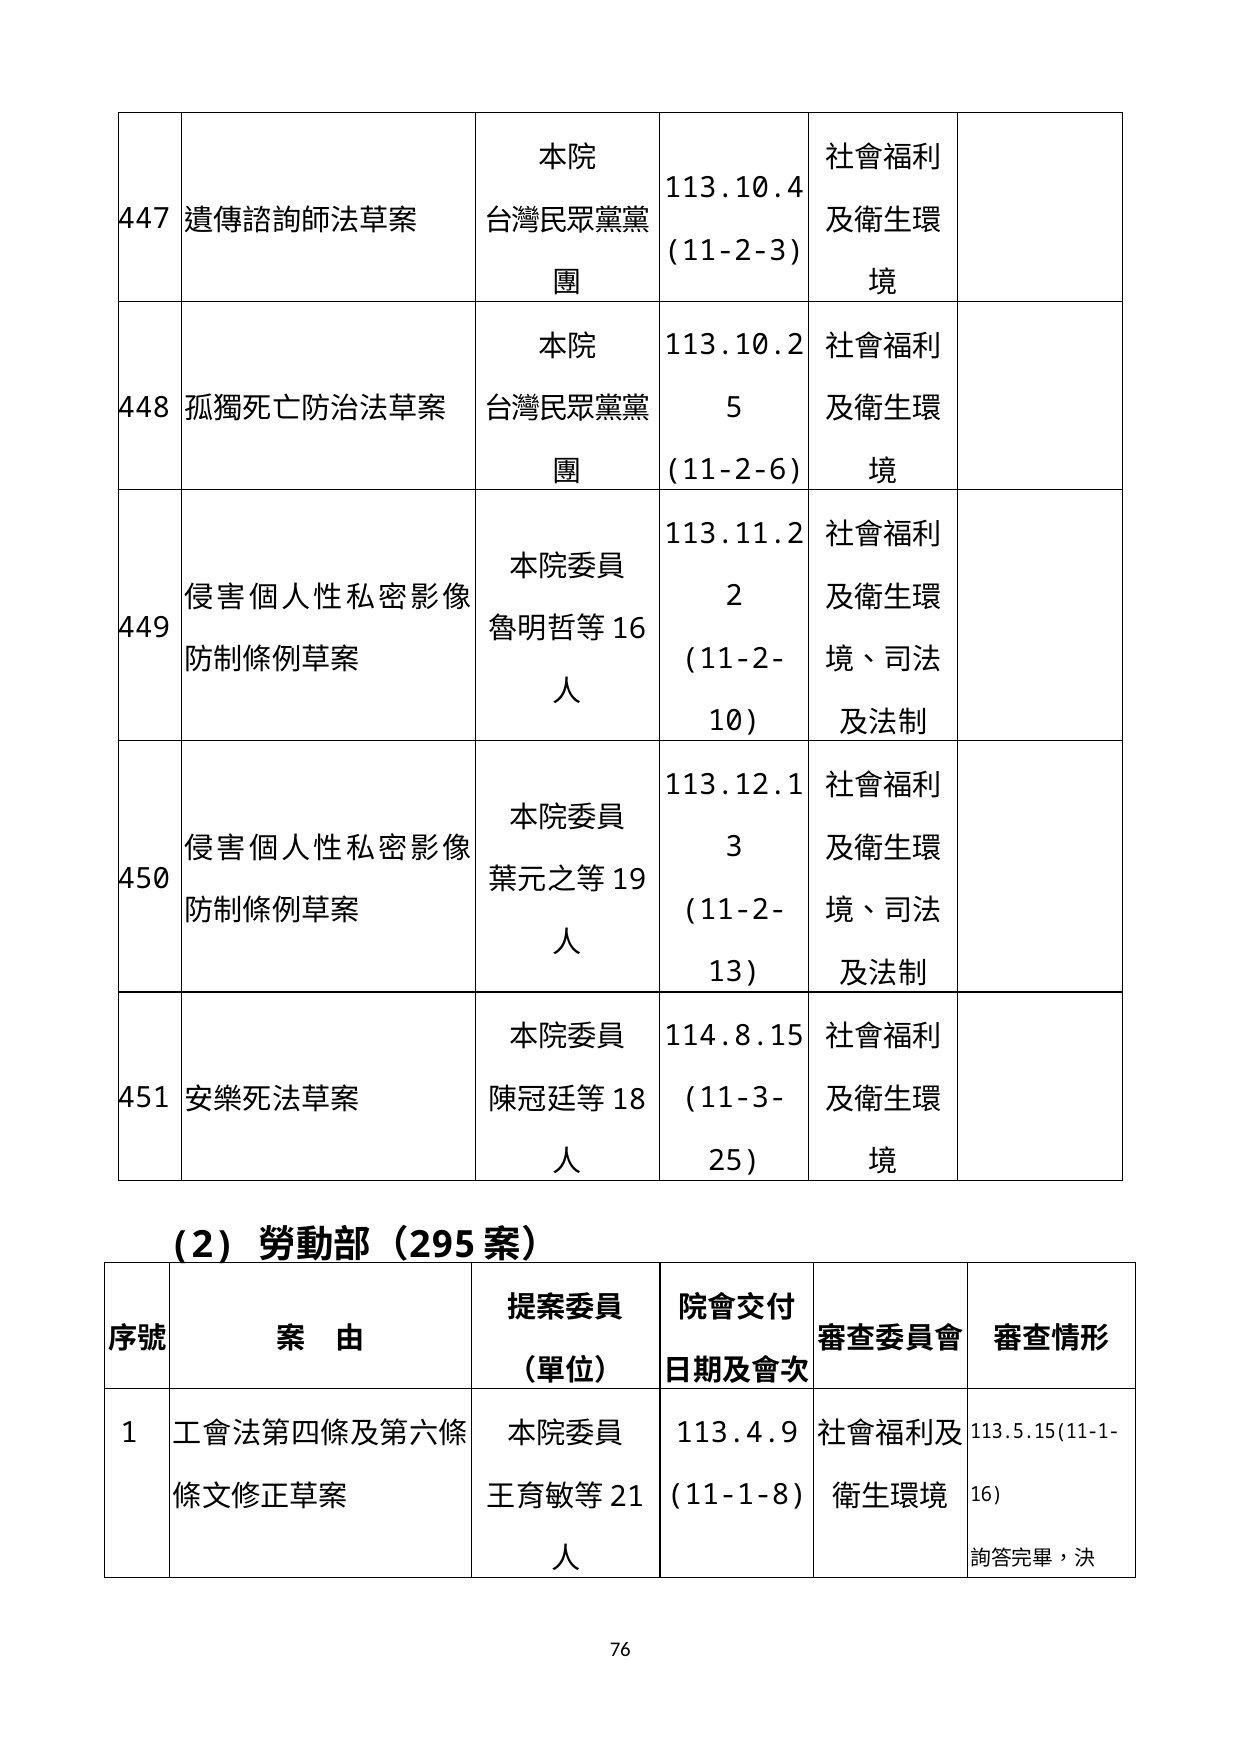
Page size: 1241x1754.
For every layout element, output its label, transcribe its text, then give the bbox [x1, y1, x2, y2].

table_cell 113.10.4 (11-2-3) [660, 113, 808, 301]
table_header 案 由 [170, 1263, 471, 1388]
table_header 院會交付 日期及會次 [661, 1263, 813, 1388]
table_cell [119, 741, 181, 991]
table_cell 社會福利及衛生環境 [814, 1389, 967, 1577]
table_cell 本院 台灣民眾黨黨團 [476, 113, 659, 301]
table_cell [958, 741, 1122, 991]
table_cell 本院委員 陳冠廷等18人 [476, 993, 659, 1180]
table_cell 本院委員 葉元之等19人 [476, 741, 659, 991]
table_cell [119, 490, 181, 740]
table_cell 本院 台灣民眾黨黨團 [476, 302, 659, 489]
table_cell [121, 399, 128, 410]
table_cell 侵害個人性私密影像防制條例草案 [182, 490, 475, 740]
table_cell 社會福利及衛生環境、司法及法制 [809, 741, 957, 991]
table_cell 社會福利及衛生環境、司法及法制 [809, 490, 957, 740]
table_cell 社會福利及衛生環境 [809, 113, 957, 301]
table_cell 遺傳諮詢師法草案 [182, 113, 475, 301]
list 勞動部（295案） [168, 1200, 1122, 1262]
table_cell 本院委員 魯明哲等16人 [476, 490, 659, 740]
table_cell 安樂死法草案 [182, 993, 475, 1180]
table_cell [119, 993, 181, 1180]
table_cell 工會法第四條及第六條條文修正草案 [170, 1389, 471, 1577]
table_cell [121, 870, 128, 881]
table_cell 113.11.22 (11-2-10) [660, 490, 808, 740]
table_cell [119, 113, 181, 301]
table_cell 侵害個人性私密影像防制條例草案 [182, 741, 475, 991]
table_cell [121, 1089, 128, 1100]
table_header 審查委員會 [814, 1263, 967, 1388]
table_cell [121, 210, 128, 221]
table_header 序號 [105, 1263, 169, 1388]
table_header 審查情形 [968, 1263, 1135, 1388]
table_cell [958, 302, 1122, 489]
table_cell 本院委員 王育敏等21人 [472, 1389, 659, 1577]
table_cell [119, 302, 181, 489]
table_cell 113.12.13 (11-2-13) [660, 741, 808, 991]
table_cell 社會福利及衛生環境 [809, 993, 957, 1180]
table_cell 114.8.15 (11-3-25) [660, 993, 808, 1180]
table_cell [958, 113, 1122, 301]
table_cell [105, 1389, 169, 1577]
table_cell 孤獨死亡防治法草案 [182, 302, 475, 489]
table_cell [958, 490, 1122, 740]
table_header 提案委員 （單位） [472, 1263, 659, 1388]
table_cell [121, 619, 128, 630]
table_cell 113.10.25 (11-2-6) [660, 302, 808, 489]
table_cell 113.5.15(11-1-16) 詢答完畢，決 [968, 1389, 1135, 1577]
table_cell 113.4.9 (11-1-8) [661, 1389, 813, 1577]
table_cell [958, 993, 1122, 1180]
table_cell 社會福利及衛生環境 [809, 302, 957, 489]
